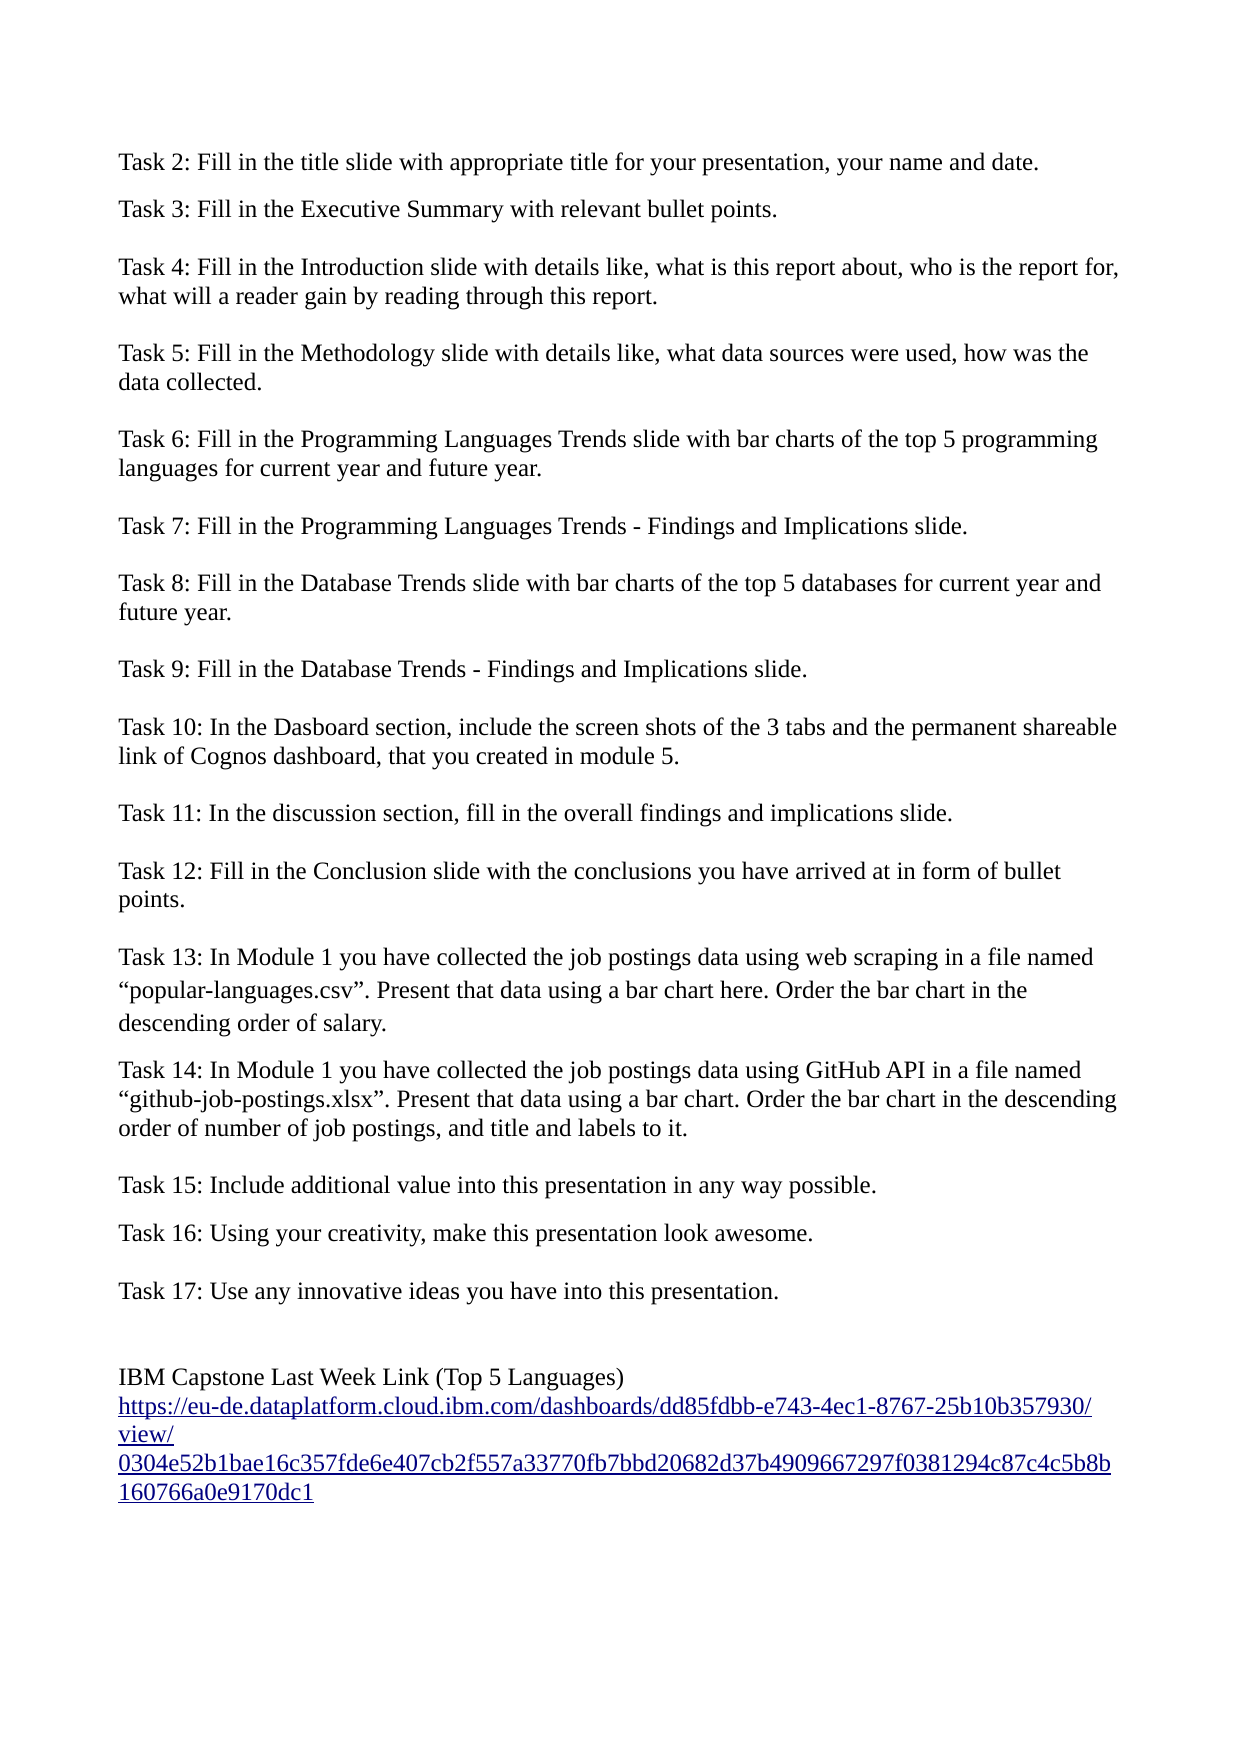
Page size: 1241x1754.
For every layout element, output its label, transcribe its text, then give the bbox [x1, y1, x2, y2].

text Task 17: Use any innovative ideas you have into this presentation. [118, 1276, 1122, 1304]
text IBM Capstone Last Week Link (Top 5 Languages) [118, 1362, 1122, 1391]
text Task 7: Fill in the Programming Languages Trends - Findings and Implications slide. [118, 511, 1122, 539]
text Task 13: In Module 1 you have collected the job postings data using web scraping in a file named “popular-languages.csv”. Present that data using a bar chart here. Order the bar chart in the descending order of salary. [118, 942, 1122, 1037]
text Task 3: Fill in the Executive Summary with relevant bullet points. [118, 194, 1122, 223]
text Task 2: Fill in the title slide with appropriate title for your presentation, your name and date. [118, 147, 1122, 176]
text Task 11: In the discussion section, fill in the overall findings and implications slide. [118, 798, 1122, 827]
text Task 4: Fill in the Introduction slide with details like, what is this report about, who is the report for, what will a reader gain by reading through this report. [118, 252, 1122, 309]
text Task 16: Using your creativity, make this presentation look awesome. [118, 1218, 1122, 1247]
text Task 8: Fill in the Database Trends slide with bar charts of the top 5 databases for current year and future year. [118, 568, 1122, 626]
text Task 15: Include additional value into this presentation in any way possible. [118, 1171, 1122, 1199]
text Task 6: Fill in the Programming Languages Trends slide with bar charts of the top 5 programming languages for current year and future year. [118, 424, 1122, 482]
text Task 12: Fill in the Conclusion slide with the conclusions you have arrived at in form of bullet points. [118, 856, 1122, 913]
text Task 10: In the Dasboard section, include the screen shots of the 3 tabs and the permanent shareable link of Cognos dashboard, that you created in module 5. [118, 712, 1122, 769]
text Task 14: In Module 1 you have collected the job postings data using GitHub API in a file named “github-job-postings.xlsx”. Present that data using a bar chart. Order the bar chart in the descending order of number of job postings, and title and labels to it. [118, 1056, 1122, 1142]
text Task 5: Fill in the Methodology slide with details like, what data sources were used, how was the data collected. [118, 338, 1122, 396]
text Task 9: Fill in the Database Trends - Findings and Implications slide. [118, 654, 1122, 683]
text https://eu-de.dataplatform.cloud.ibm.com/dashboards/dd85fdbb-e743-4ec1-8767-25b10b357930/view/0304e52b1bae16c357fde6e407cb2f557a33770fb7bbd20682d37b4909667297f0381294c87c4c5b8b160766a0e9170dc1 [118, 1391, 1122, 1506]
